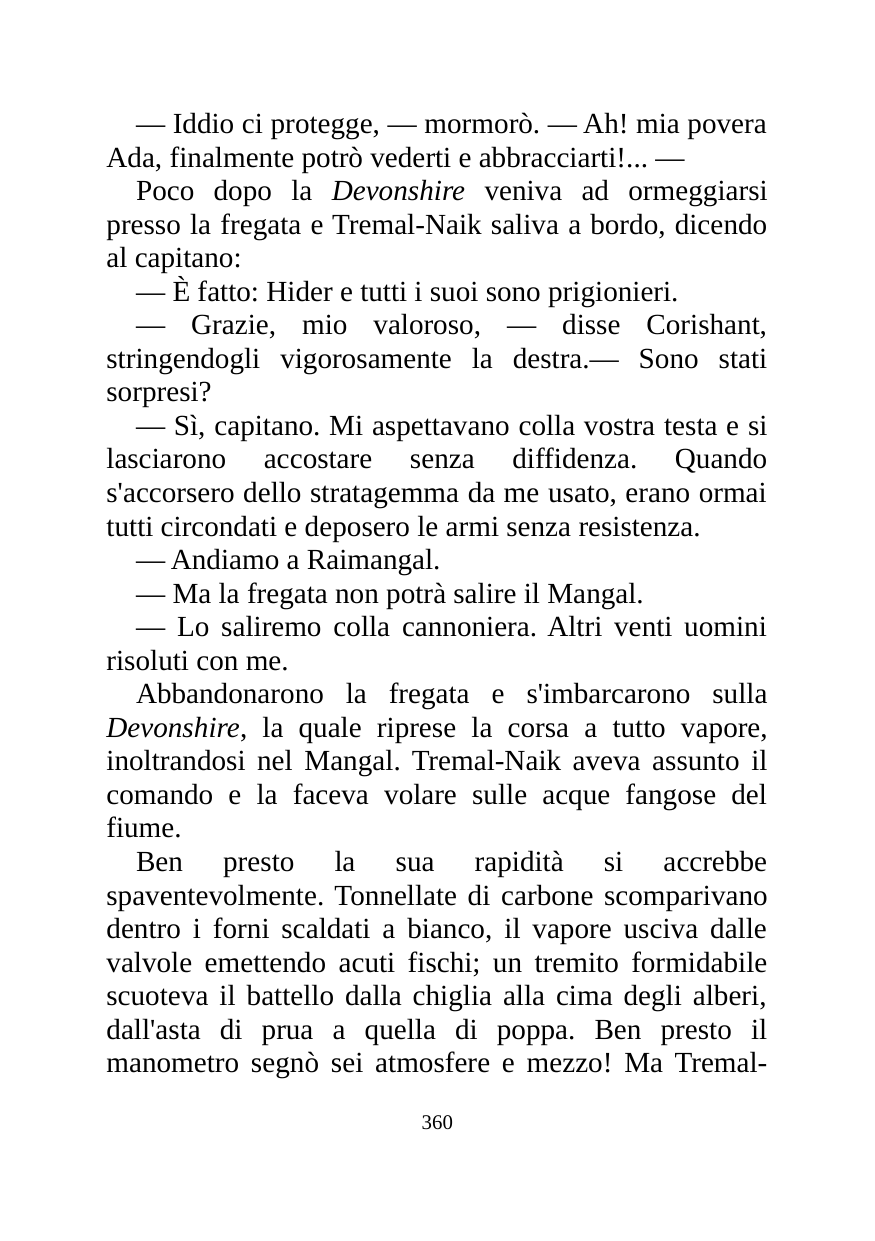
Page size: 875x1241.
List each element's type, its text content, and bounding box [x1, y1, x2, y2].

text — Grazie, mio valoroso, — disse Corishant, stringendogli vigorosamente la destra.— Sono stati sorpresi? [106, 307, 768, 408]
text Abbandonarono la fregata e s'imbarcarono sulla Devonshire, la quale riprese la corsa a tutto vapore, inoltrandosi nel Mangal. Tremal-Naik aveva assunto il comando e la faceva volare sulle acque fangose del fiume. [106, 676, 768, 844]
text — Ma la fregata non potrà salire il Mangal. [106, 576, 768, 609]
text — Iddio ci protegge, — mormorò. — Ah! mia povera Ada, finalmente potrò vederti e abbracciarti!... — [106, 106, 768, 173]
text — È fatto: Hider e tutti i suoi sono prigionieri. [106, 274, 768, 307]
text — Sì, capitano. Mi aspettavano colla vostra testa e si lasciarono accostare senza diffidenza. Quando s'accorsero dello stratagemma da me usato, erano ormai tutti circondati e deposero le armi senza resistenza. [106, 408, 768, 542]
text Ben presto la sua rapidità si accrebbe spaventevolmente. Tonnellate di carbone scomparivano dentro i forni scaldati a bianco, il vapore usciva dalle valvole emettendo acuti fischi; un tremito formidabile scuoteva il battello dalla chiglia alla cima degli alberi, dall'asta di prua a quella di poppa. Ben presto il manometro segnò sei atmosfere e mezzo! Ma Tremal- [106, 844, 768, 1079]
text Poco dopo la Devonshire veniva ad ormeggiarsi presso la fregata e Tremal-Naik saliva a bordo, dicendo al capitano: [106, 173, 768, 274]
text — Lo saliremo colla cannoniera. Altri venti uomini risoluti con me. [106, 609, 768, 676]
text — Andiamo a Raimangal. [106, 542, 768, 576]
